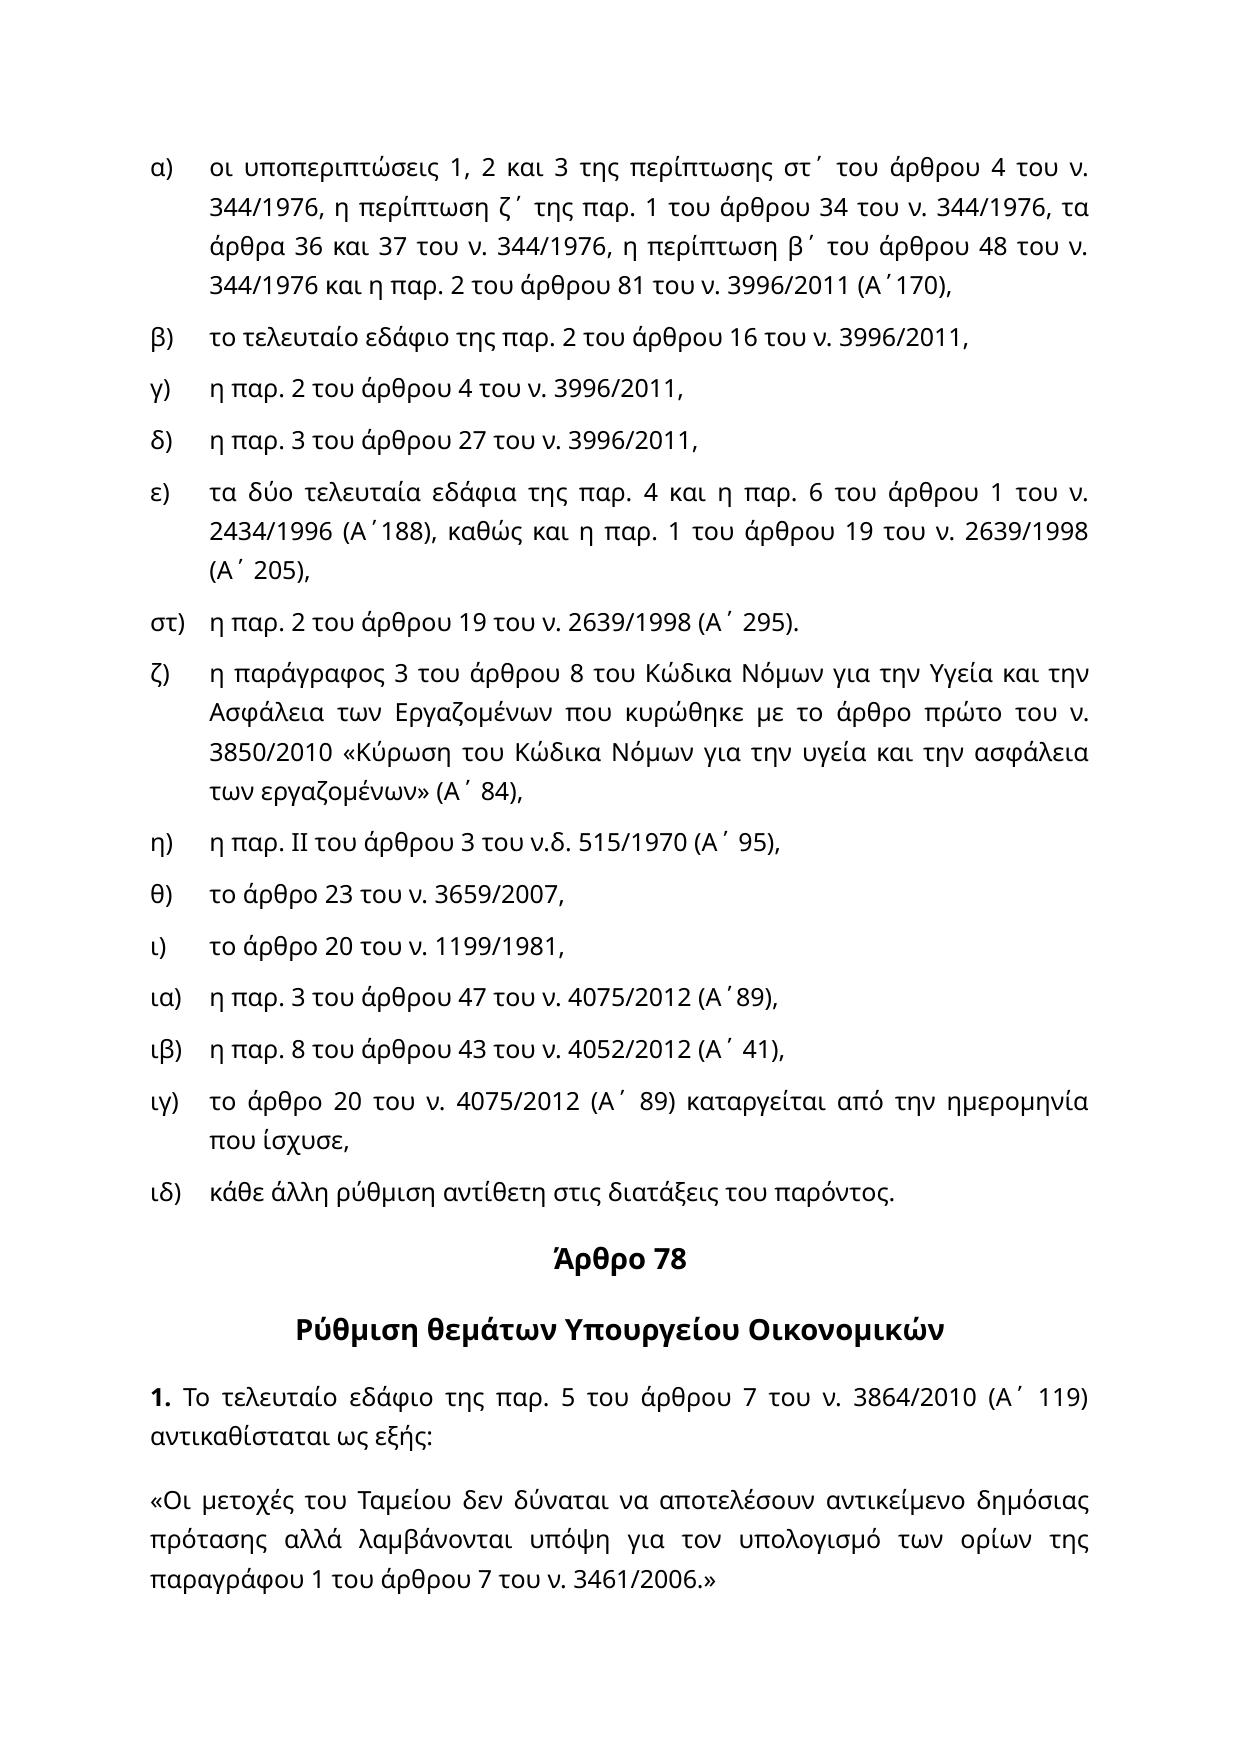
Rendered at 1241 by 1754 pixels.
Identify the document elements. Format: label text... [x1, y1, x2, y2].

list γ) η παρ. 2 του άρθρου 4 του ν. 3996/2011, [150, 371, 1090, 405]
list η) η παρ. ΙΙ του άρθρου 3 του ν.δ. 515/1970 (Α΄ 95), [150, 825, 1090, 859]
list ι) το άρθρο 20 του ν. 1199/1981, [150, 928, 1090, 962]
subtitle Ρύθμιση θεμάτων Υπουργείου Οικονομικών [150, 1309, 1090, 1349]
list ιδ) κάθε άλλη ρύθμιση αντίθετη στις διατάξεις του παρόντος. [150, 1174, 1090, 1208]
list στ) η παρ. 2 του άρθρου 19 του ν. 2639/1998 (Α΄ 295). [150, 604, 1090, 638]
list α) οι υποπεριπτώσεις 1, 2 και 3 της περίπτωσης στ΄ του άρθρου 4 του ν. 344/1976, η περίπτωση ζ΄ της παρ. 1 του άρθρου 34 του ν. 344/1976, τα άρθρα 36 και 37 του ν. 344/1976, η περίπτωση β΄ του άρθρου 48 του ν. 344/1976 και η παρ. 2 του άρθρου 81 του ν. 3996/2011 (Α΄170), [150, 150, 1090, 302]
list δ) η παρ. 3 του άρθρου 27 του ν. 3996/2011, [150, 422, 1090, 457]
list ε) τα δύο τελευταία εδάφια της παρ. 4 και η παρ. 6 του άρθρου 1 του ν. 2434/1996 (Α΄188), καθώς και η παρ. 1 του άρθρου 19 του ν. 2639/1998 (Α΄ 205), [150, 474, 1090, 587]
list ιβ) η παρ. 8 του άρθρου 43 του ν. 4052/2012 (Α΄ 41), [150, 1032, 1090, 1066]
list ζ) η παράγραφος 3 του άρθρου 8 του Κώδικα Νόμων για την Υγεία και την Ασφάλεια των Εργαζομένων που κυρώθηκε με το άρθρο πρώτο του ν. 3850/2010 «Κύρωση του Κώδικα Νόμων για την υγεία και την ασφάλεια των εργαζομένων» (Α΄ 84), [150, 656, 1090, 807]
subtitle Άρθρο 78 [150, 1238, 1090, 1278]
list β) το τελευταίο εδάφιο της παρ. 2 του άρθρου 16 του ν. 3996/2011, [150, 319, 1090, 353]
text 1. Το τελευταίο εδάφιο της παρ. 5 του άρθρου 7 του ν. 3864/2010 (Α΄ 119) αντικαθίσταται ως εξής: [150, 1379, 1090, 1453]
list ια) η παρ. 3 του άρθρου 47 του ν. 4075/2012 (Α΄89), [150, 980, 1090, 1014]
text «Οι μετοχές του Ταμείου δεν δύναται να αποτελέσουν αντικείμενο δημόσιας πρότασης αλλά λαμβάνονται υπόψη για τον υπολογισμό των ορίων της παραγράφου 1 του άρθρου 7 του ν. 3461/2006.» [150, 1483, 1090, 1595]
list θ) το άρθρο 23 του ν. 3659/2007, [150, 877, 1090, 911]
list ιγ) το άρθρο 20 του ν. 4075/2012 (Α΄ 89) καταργείται από την ημερομηνία που ίσχυσε, [150, 1083, 1090, 1157]
